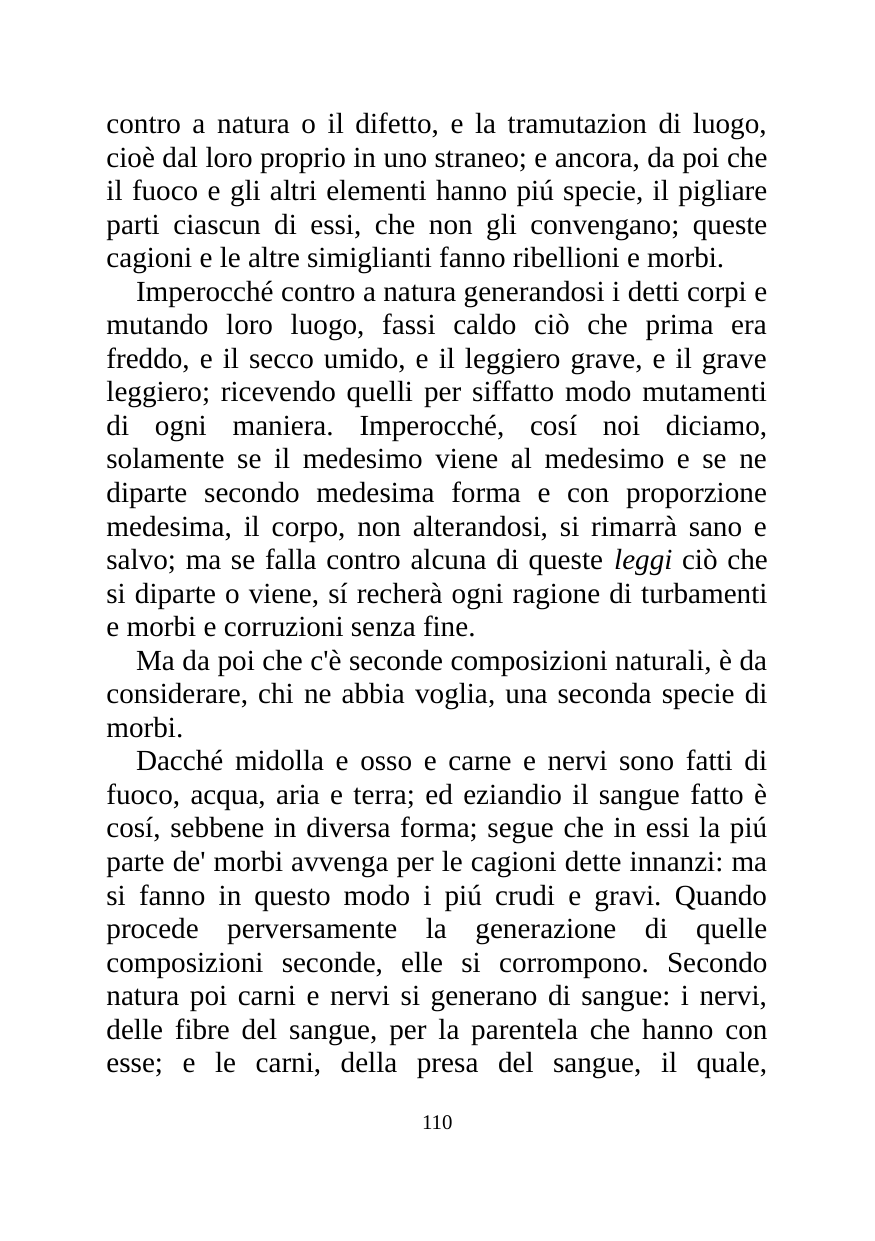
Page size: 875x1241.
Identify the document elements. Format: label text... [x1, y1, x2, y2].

text contro a natura o il difetto, e la tramutazion di luogo, cioè dal loro proprio in uno straneo; e ancora, da poi che il fuoco e gli altri elementi hanno piú specie, il pigliare parti ciascun di essi, che non gli convengano; queste cagioni e le altre simiglianti fanno ribellioni e morbi. [106, 106, 768, 274]
text Imperocché contro a natura generandosi i detti corpi e mutando loro luogo, fassi caldo ciò che prima era freddo, e il secco umido, e il leggiero grave, e il grave leggiero; ricevendo quelli per siffatto modo mutamenti di ogni maniera. Imperocché, cosí noi diciamo, solamente se il medesimo viene al medesimo e se ne diparte secondo medesima forma e con proporzione medesima, il corpo, non alterandosi, si rimarrà sano e salvo; ma se falla contro alcuna di queste leggi ciò che si diparte o viene, sí recherà ogni ragione di turbamenti e morbi e corruzioni senza fine. [106, 274, 768, 643]
text Dacché midolla e osso e carne e nervi sono fatti di fuoco, acqua, aria e terra; ed eziandio il sangue fatto è cosí, sebbene in diversa forma; segue che in essi la piú parte de' morbi avvenga per le cagioni dette innanzi: ma si fanno in questo modo i piú crudi e gravi. Quando procede perversamente la generazione di quelle composizioni seconde, elle si corrompono. Secondo natura poi carni e nervi si generano di sangue: i nervi, delle fibre del sangue, per la parentela che hanno con esse; e le carni, della presa del sangue, il quale, [106, 743, 768, 1079]
text Ma da poi che c'è seconde composizioni naturali, è da considerare, chi ne abbia voglia, una seconda specie di morbi. [106, 643, 768, 743]
